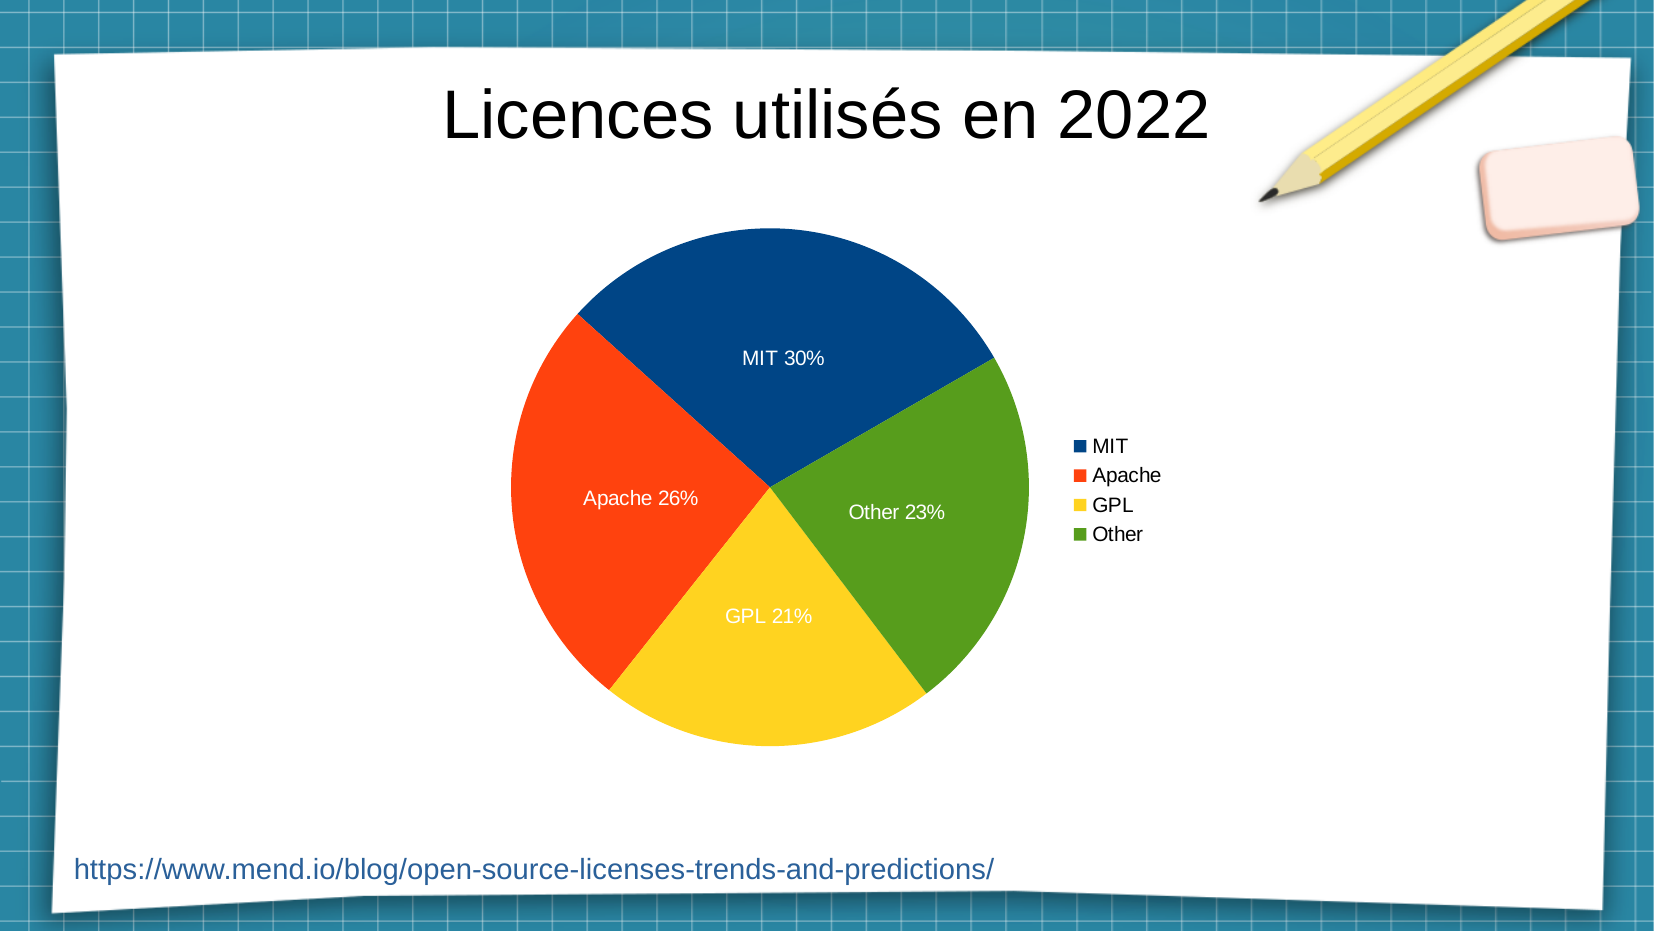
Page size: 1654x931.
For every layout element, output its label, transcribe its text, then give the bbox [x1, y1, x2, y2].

picture [0, 0, 1654, 931]
text_box https://www.mend.io/blog/open-source-licenses-trends-and-predictions/ [59, 846, 1506, 931]
chart [82, 217, 1571, 757]
title Licences utilisés en 2022 [82, 36, 1571, 193]
